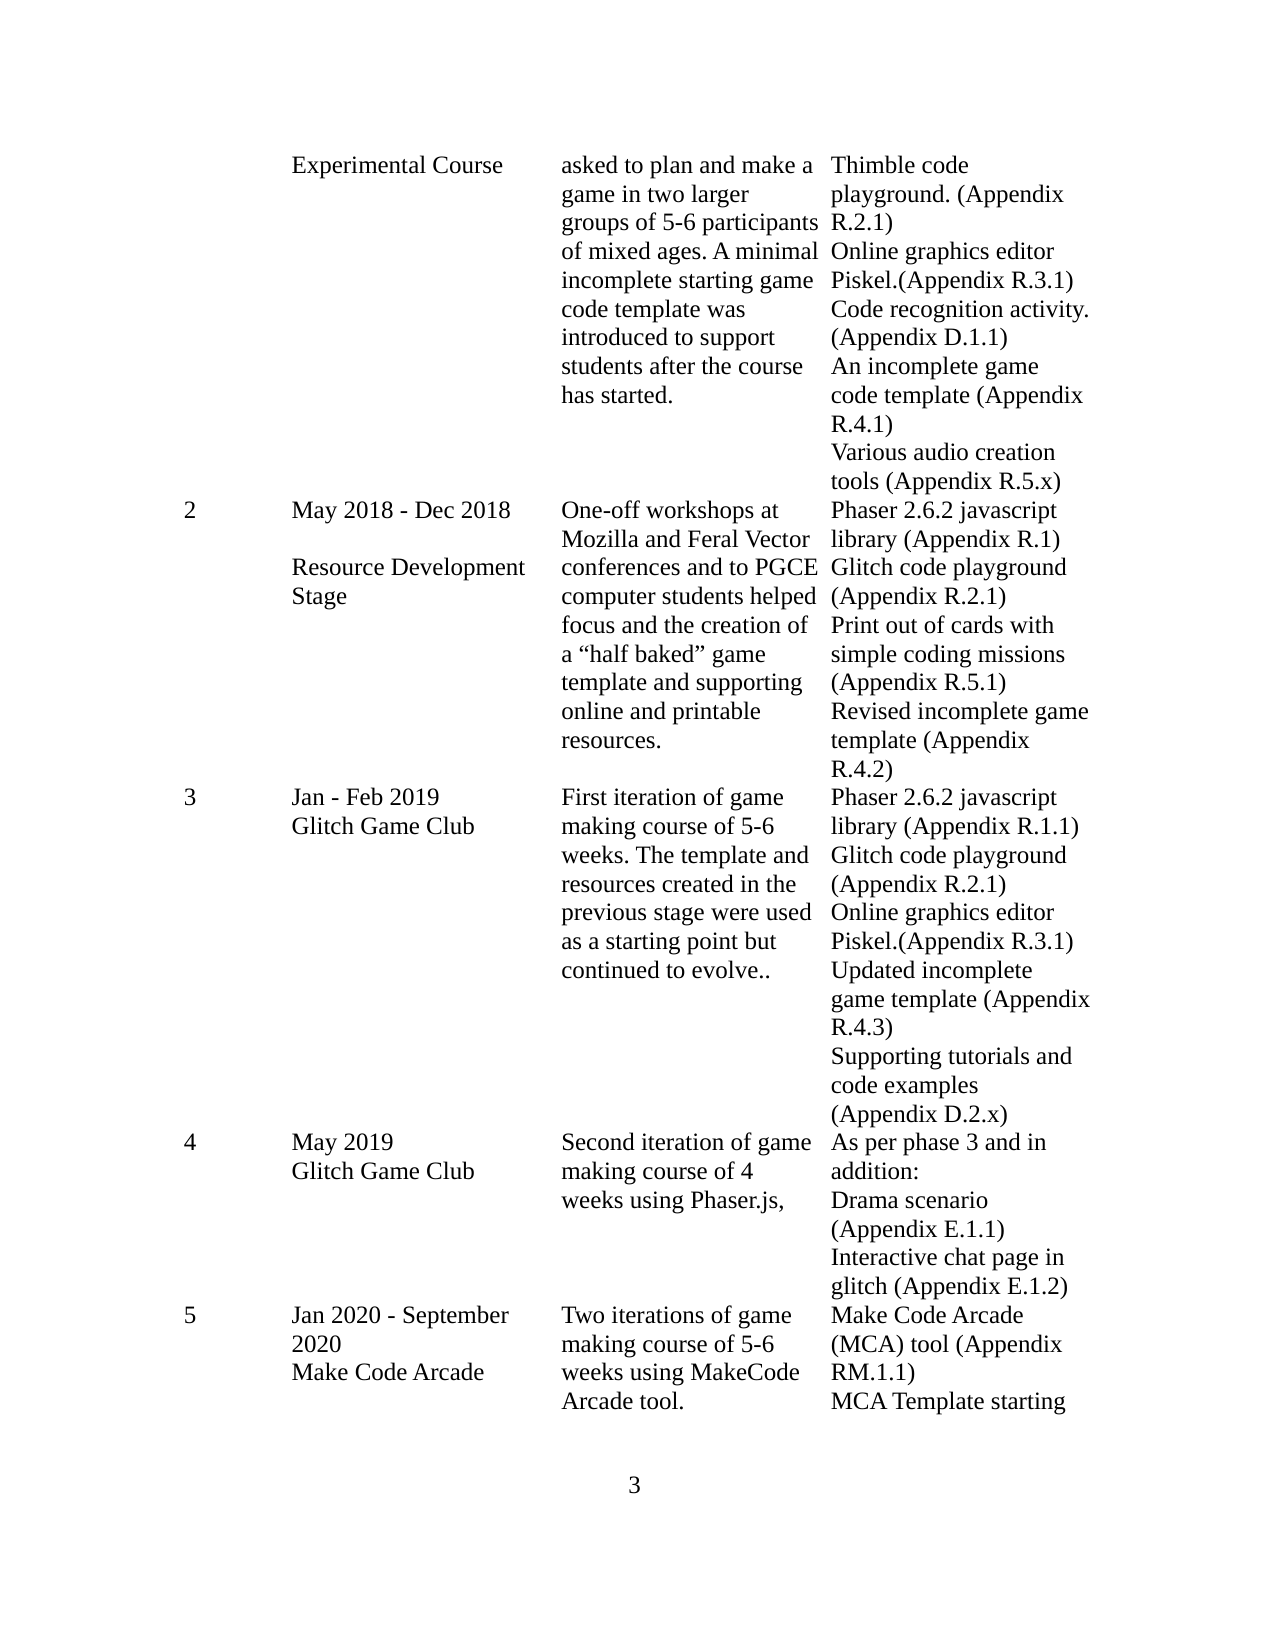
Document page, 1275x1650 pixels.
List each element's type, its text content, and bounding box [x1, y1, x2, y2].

table_cell asked to plan and make a game in two larger groups of 5-6 participants of mixed ages. A minimal incomplete starting game code template was introduced to support students after the course has started. [557, 150, 826, 495]
table_cell Phaser 2.6.2 javascript library (Appendix R.1) Glitch code playground (Appendix R.2.1) Print out of cards with simple coding missions (Appendix R.5.1) Revised incomplete game template (Appendix R.4.2) [826, 495, 1096, 782]
table_cell Two iterations of game making course of 5-6 weeks using MakeCode Arcade tool. [557, 1300, 826, 1415]
table_cell 4 [179, 1128, 287, 1300]
table_cell First iteration of game making course of 5-6 weeks. The template and resources created in the previous stage were used as a starting point but continued to evolve.. [557, 783, 826, 1127]
table_cell Thimble code playground. (Appendix R.2.1) Online graphics editor Piskel.(Appendix R.3.1) Code recognition activity. (Appendix D.1.1) An incomplete game code template (Appendix R.4.1) Various audio creation tools (Appendix R.5.x) [826, 150, 1096, 495]
table_cell Experimental Course [287, 150, 557, 495]
table_cell Second iteration of game making course of 4 weeks using Phaser.js, [557, 1128, 826, 1300]
table_cell May 2018 - Dec 2018 Resource Development Stage [287, 495, 557, 782]
table_cell One-off workshops at Mozilla and Feral Vector conferences and to PGCE computer students helped focus and the creation of a “half baked” game template and supporting online and printable resources. [557, 495, 826, 782]
table_cell Jan 2020 - September 2020 Make Code Arcade [287, 1300, 557, 1415]
table_cell 3 [179, 783, 287, 1127]
table_cell As per phase 3 and in addition: Drama scenario (Appendix E.1.1) Interactive chat page in glitch (Appendix E.1.2) [826, 1128, 1096, 1300]
table_cell Phaser 2.6.2 javascript library (Appendix R.1.1) Glitch code playground (Appendix R.2.1) Online graphics editor Piskel.(Appendix R.3.1) Updated incomplete game template (Appendix R.4.3) Supporting tutorials and code examples (Appendix D.2.x) [826, 783, 1096, 1127]
table_cell May 2019 Glitch Game Club [287, 1128, 557, 1300]
table_cell 2 [179, 495, 287, 782]
table_cell [179, 150, 287, 495]
table_cell Jan - Feb 2019 Glitch Game Club [287, 783, 557, 1127]
table_cell 5 [179, 1300, 287, 1415]
table_cell Make Code Arcade (MCA) tool (Appendix RM.1.1) MCA Template starting [826, 1300, 1096, 1415]
